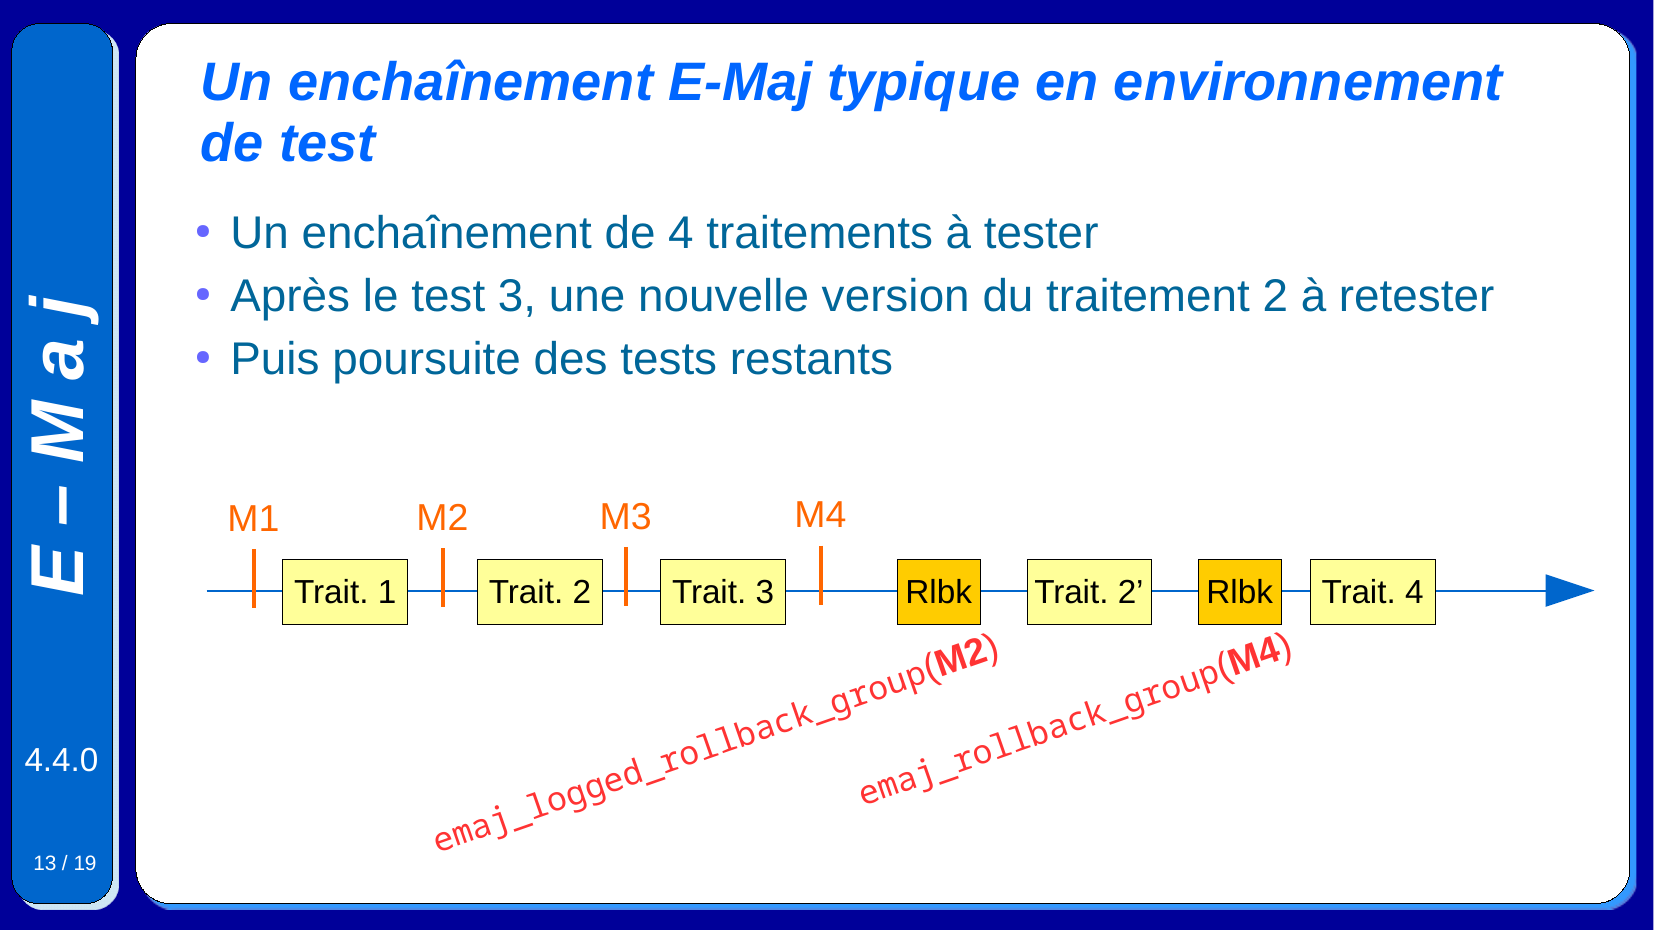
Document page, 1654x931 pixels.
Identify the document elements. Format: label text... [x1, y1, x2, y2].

text_box Trait. 4 [1310, 559, 1436, 625]
title Un enchaînement E-Maj typique en environnement de test [200, 34, 1575, 191]
text_box Trait. 3 [660, 559, 786, 625]
text_box M1 [212, 490, 295, 547]
text_box M2 [401, 488, 484, 546]
text_box Rlbk [897, 559, 981, 625]
list Un enchaînement de 4 traitements à tester Après le test 3, une nouvelle version du traitement 2 à retester Puis poursuite des tests restants [177, 206, 1587, 385]
text_box M3 [584, 487, 667, 545]
text_box Trait. 2 [477, 559, 603, 625]
text_box emaj_logged_rollback_group(M2) [409, 610, 1025, 884]
text_box Trait. 2’ [1027, 559, 1152, 625]
text_box Trait. 1 [282, 559, 408, 625]
text_box emaj_rollback_group(M4) [834, 609, 1318, 837]
text_box M4 [779, 486, 862, 544]
text_box Rlbk [1198, 559, 1282, 625]
